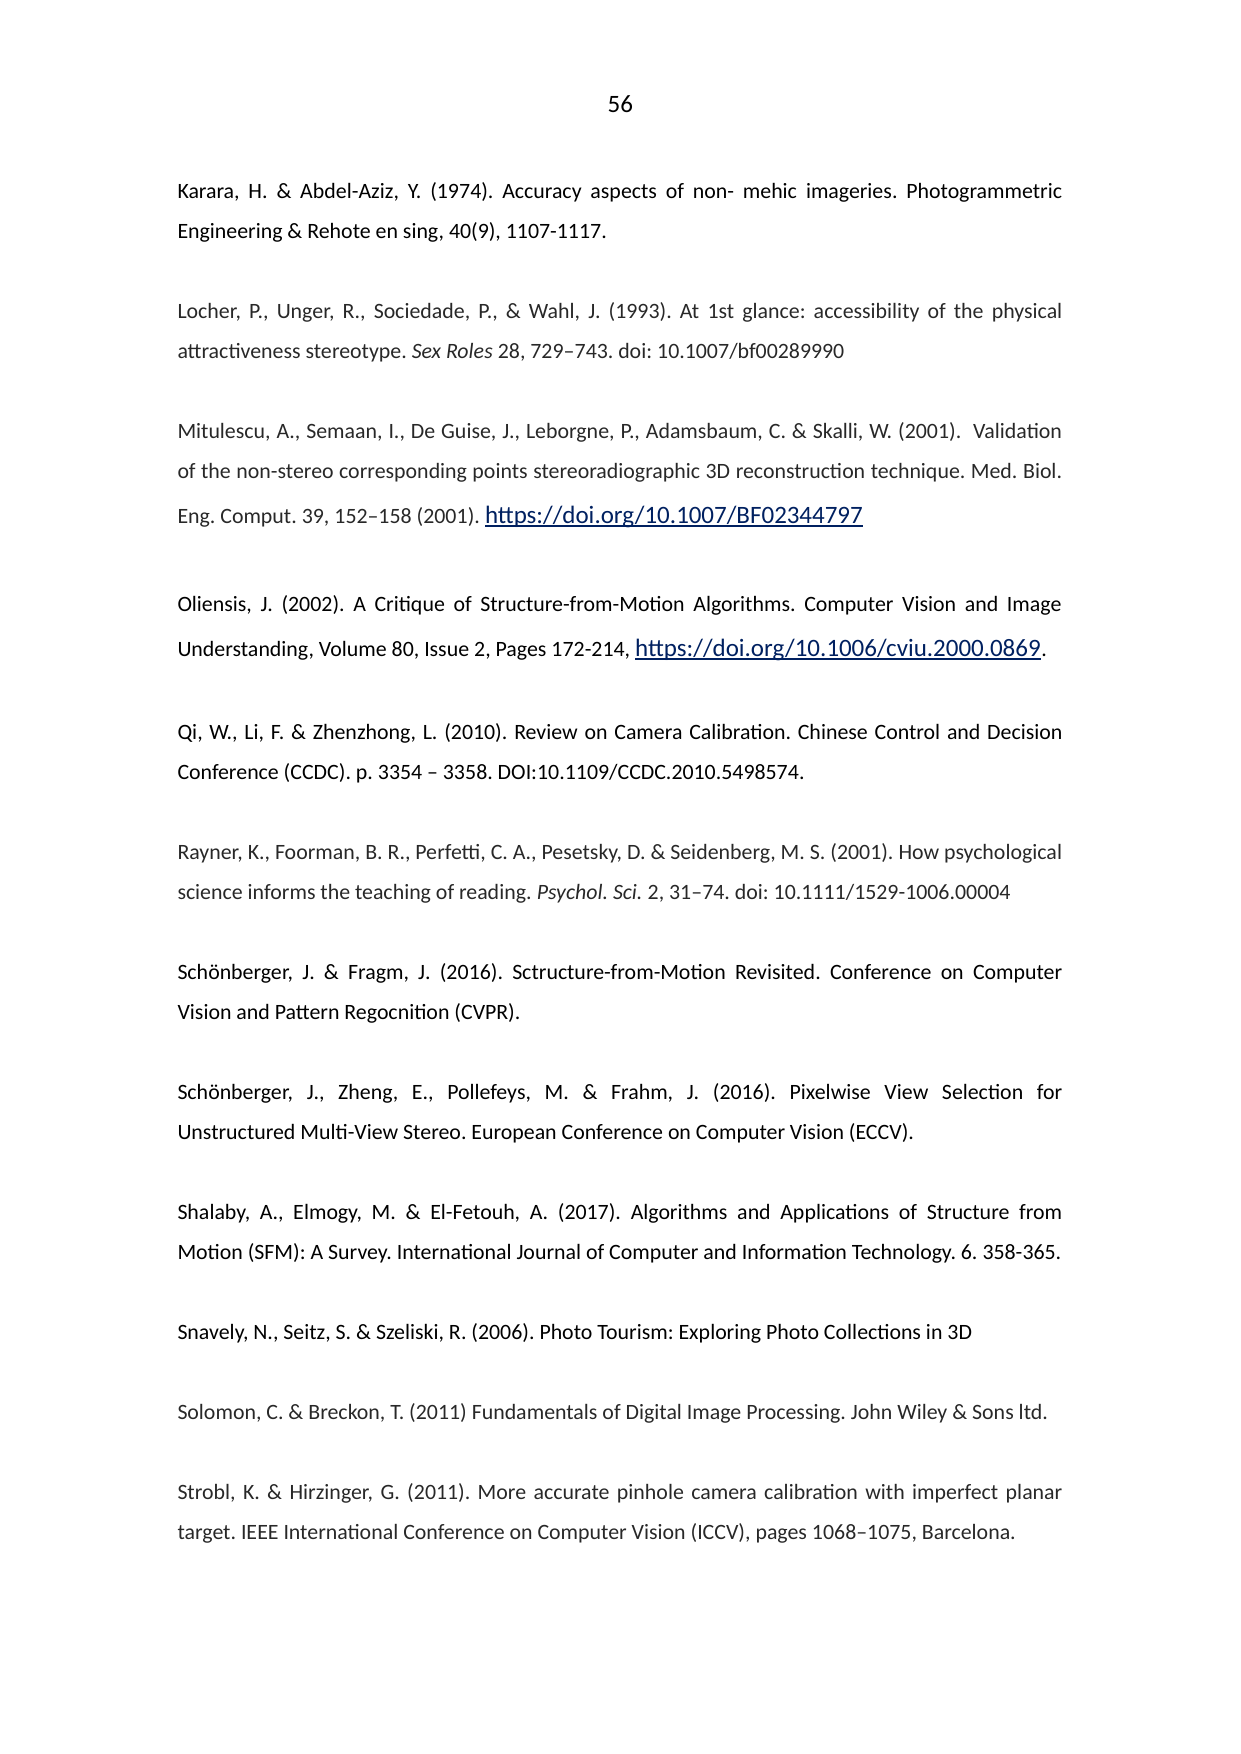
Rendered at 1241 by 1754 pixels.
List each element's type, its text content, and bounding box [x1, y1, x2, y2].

text Rayner, K., Foorman, B. R., Perfetti, C. A., Pesetsky, D. & Seidenberg, M. S. (2001). How psychological science informs the teaching of reading. Psychol. Sci. 2, 31–74. doi: 10.1111/1529-1006.00004 [177, 838, 1063, 905]
text Solomon, C. & Breckon, T. (2011) Fundamentals of Digital Image Processing. John Wiley & Sons ltd. [177, 1398, 1063, 1425]
text Strobl, K. & Hirzinger, G. (2011). More accurate pinhole camera calibration with imperfect planar target. IEEE International Conference on Computer Vision (ICCV), pages 1068–1075, Barcelona. [177, 1478, 1063, 1545]
text Shalaby, A., Elmogy, M. & El-Fetouh, A. (2017). Algorithms and Applications of Structure from Motion (SFM): A Survey. International Journal of Computer and Information Technology. 6. 358-365. [177, 1198, 1063, 1265]
text Schönberger, J., Zheng, E., Pollefeys, M. & Frahm, J. (2016). Pixelwise View Selection for Unstructured Multi-View Stereo. European Conference on Computer Vision (ECCV). [177, 1078, 1063, 1145]
text Oliensis, J. (2002). A Critique of Structure-from-Motion Algorithms. Computer Vision and Image Understanding, Volume 80, Issue 2, Pages 172-214, https://doi.org/10.1006/cviu.2000.0869. [177, 591, 1063, 663]
text Snavely, N., Seitz, S. & Szeliski, R. (2006). Photo Tourism: Exploring Photo Collections in 3D [177, 1318, 1063, 1345]
text Qi, W., Li, F. & Zhenzhong, L. (2010). Review on Camera Calibration. Chinese Control and Decision Conference (CCDC). p. 3354 – 3358. DOI:10.1109/CCDC.2010.5498574. [177, 718, 1063, 785]
text Mitulescu, A., Semaan, I., De Guise, J., Leborgne, P., Adamsbaum, C. & Skalli, W. (2001). Validation of the non-stereo corresponding points stereoradiographic 3D reconstruction technique. Med. Biol. Eng. Comput. 39, 152–158 (2001). https://doi.org/10.1007/BF02344797 [177, 417, 1063, 529]
text Schönberger, J. & Fragm, J. (2016). Sctructure-from-Motion Revisited. Conference on Computer Vision and Pattern Regocnition (CVPR). [177, 958, 1063, 1025]
text Karara, H. & Abdel-Aziz, Y. (1974). Accuracy aspects of non- mehic imageries. Photogrammetric Engineering & Rehote en sing, 40(9), 1107-1117. [177, 177, 1063, 244]
text Locher, P., Unger, R., Sociedade, P., & Wahl, J. (1993). At 1st glance: accessibility of the physical attractiveness stereotype. Sex Roles 28, 729–743. doi: 10.1007/bf00289990 [177, 297, 1063, 364]
